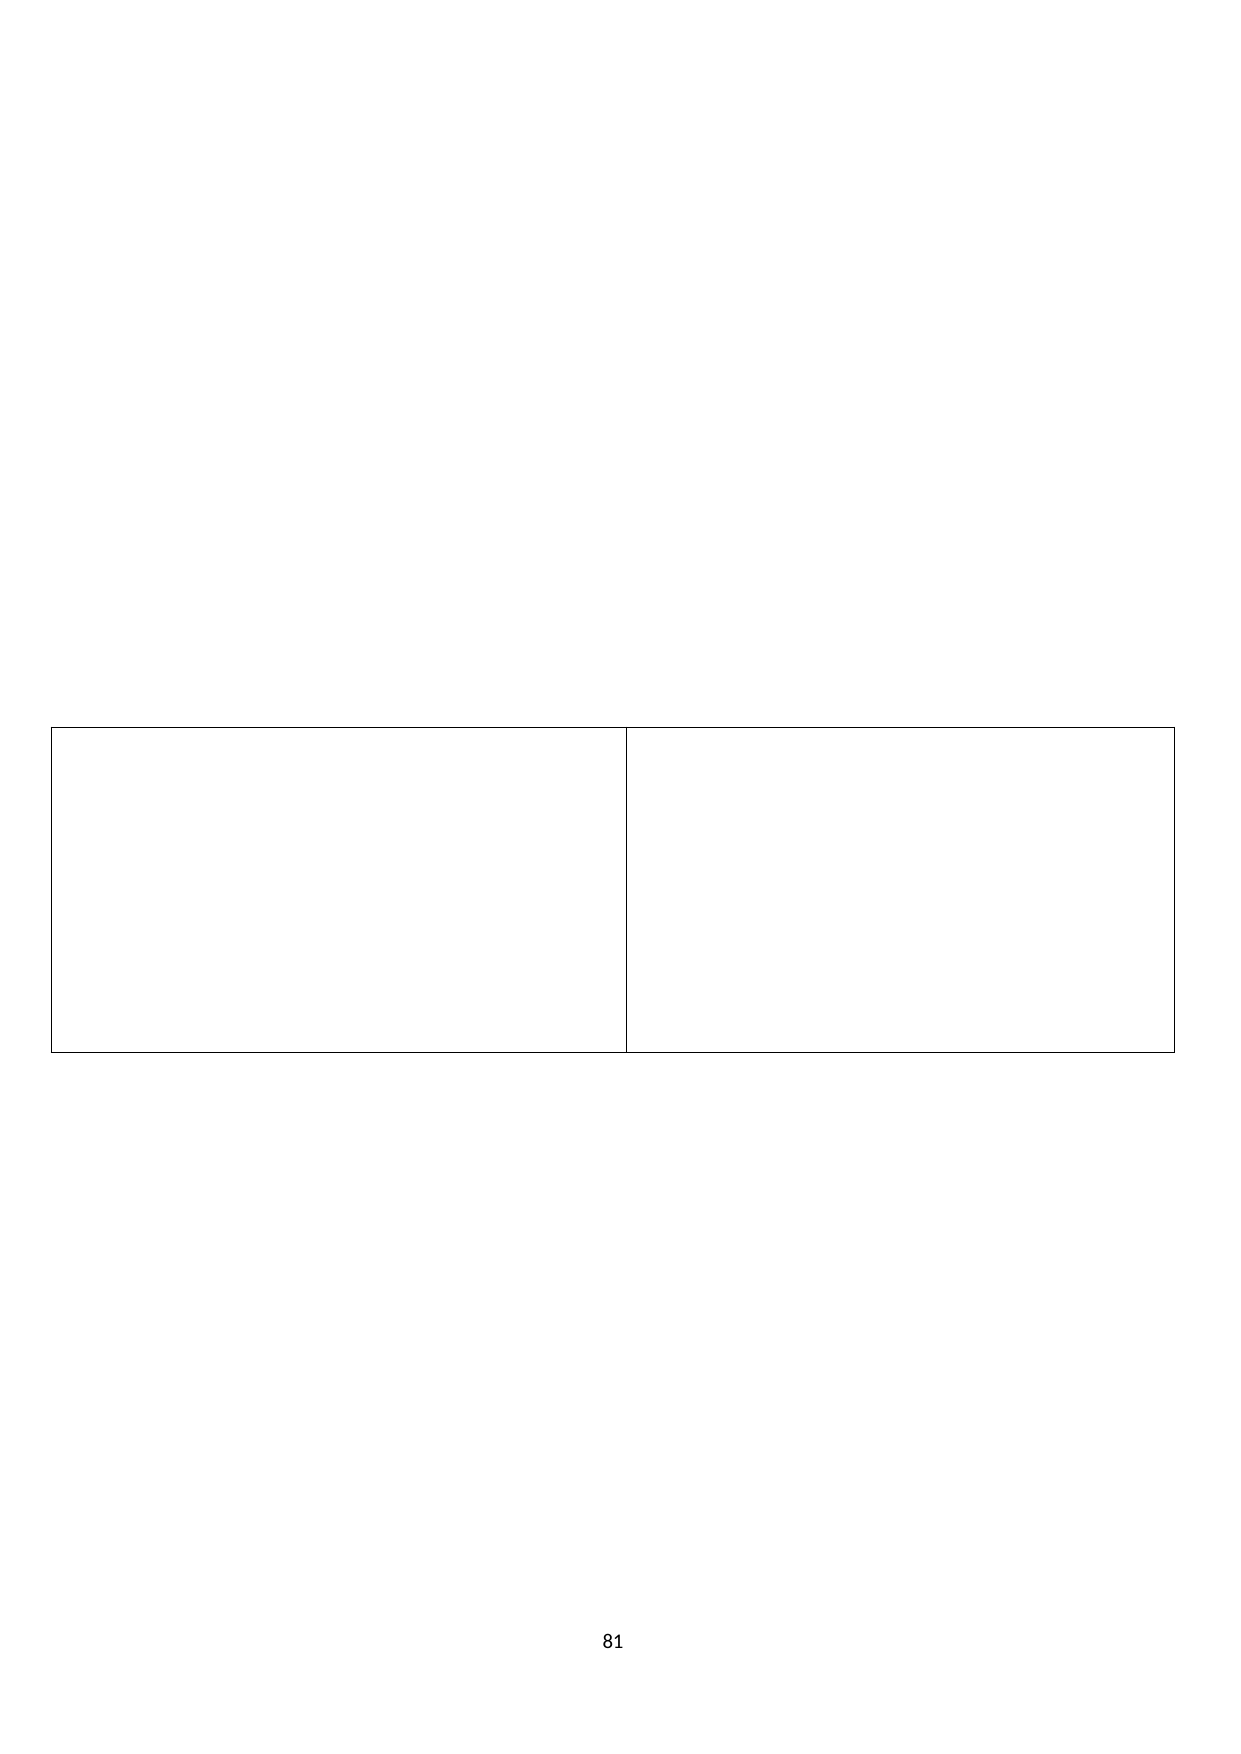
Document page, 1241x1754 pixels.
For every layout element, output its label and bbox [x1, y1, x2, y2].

table_cell [627, 728, 1174, 1052]
table_cell [52, 728, 626, 1052]
